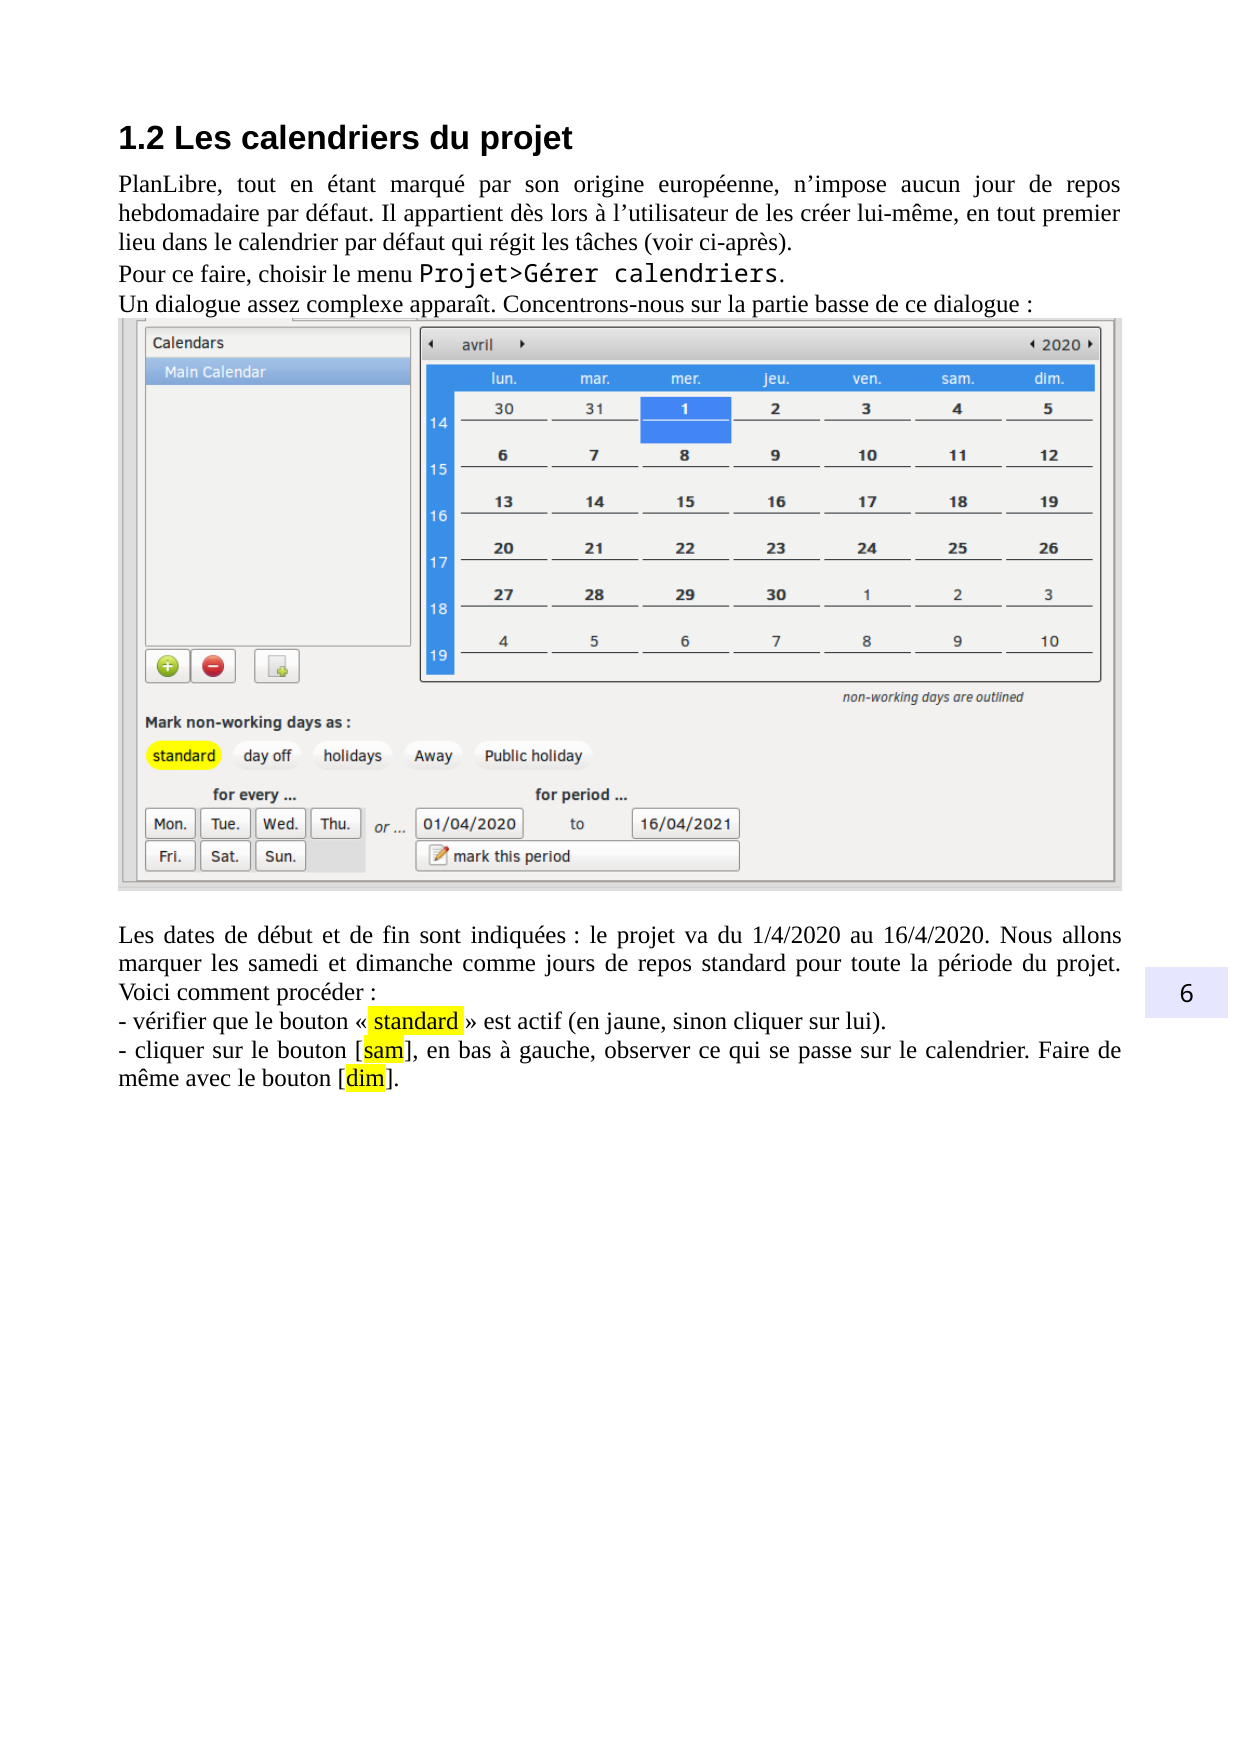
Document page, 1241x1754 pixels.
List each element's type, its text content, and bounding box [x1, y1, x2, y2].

subtitle 1.2 Les calendriers du projet [118, 118, 1122, 157]
text Pour ce faire, choisir le menu Projet>Gérer calendriers. [118, 256, 1122, 289]
text PlanLibre, tout en étant marqué par son origine européenne, n’impose aucun jour de repos hebdomadaire par défaut. Il appartient dès lors à l’utilisateur de les créer lui-même, en tout premier lieu dans le calendrier par défaut qui régit les tâches (voir ci-après). [118, 169, 1122, 256]
picture [118, 318, 1123, 891]
text - vérifier que le bouton « standard » est actif (en jaune, sinon cliquer sur lui). [118, 1006, 1122, 1035]
text Les dates de début et de fin sont indiquées : le projet va du 1/4/2020 au 16/4/2020. Nous allons marquer les samedi et dimanche comme jours de repos standard pour toute la période du projet. Voici comment procéder : [118, 920, 1122, 1006]
text - cliquer sur le bouton [sam], en bas à gauche, observer ce qui se passe sur le calendrier. Faire de même avec le bouton [dim]. [118, 1035, 1122, 1092]
text Un dialogue assez complexe apparaît. Concentrons-nous sur la partie basse de ce dialogue : [118, 289, 1122, 318]
